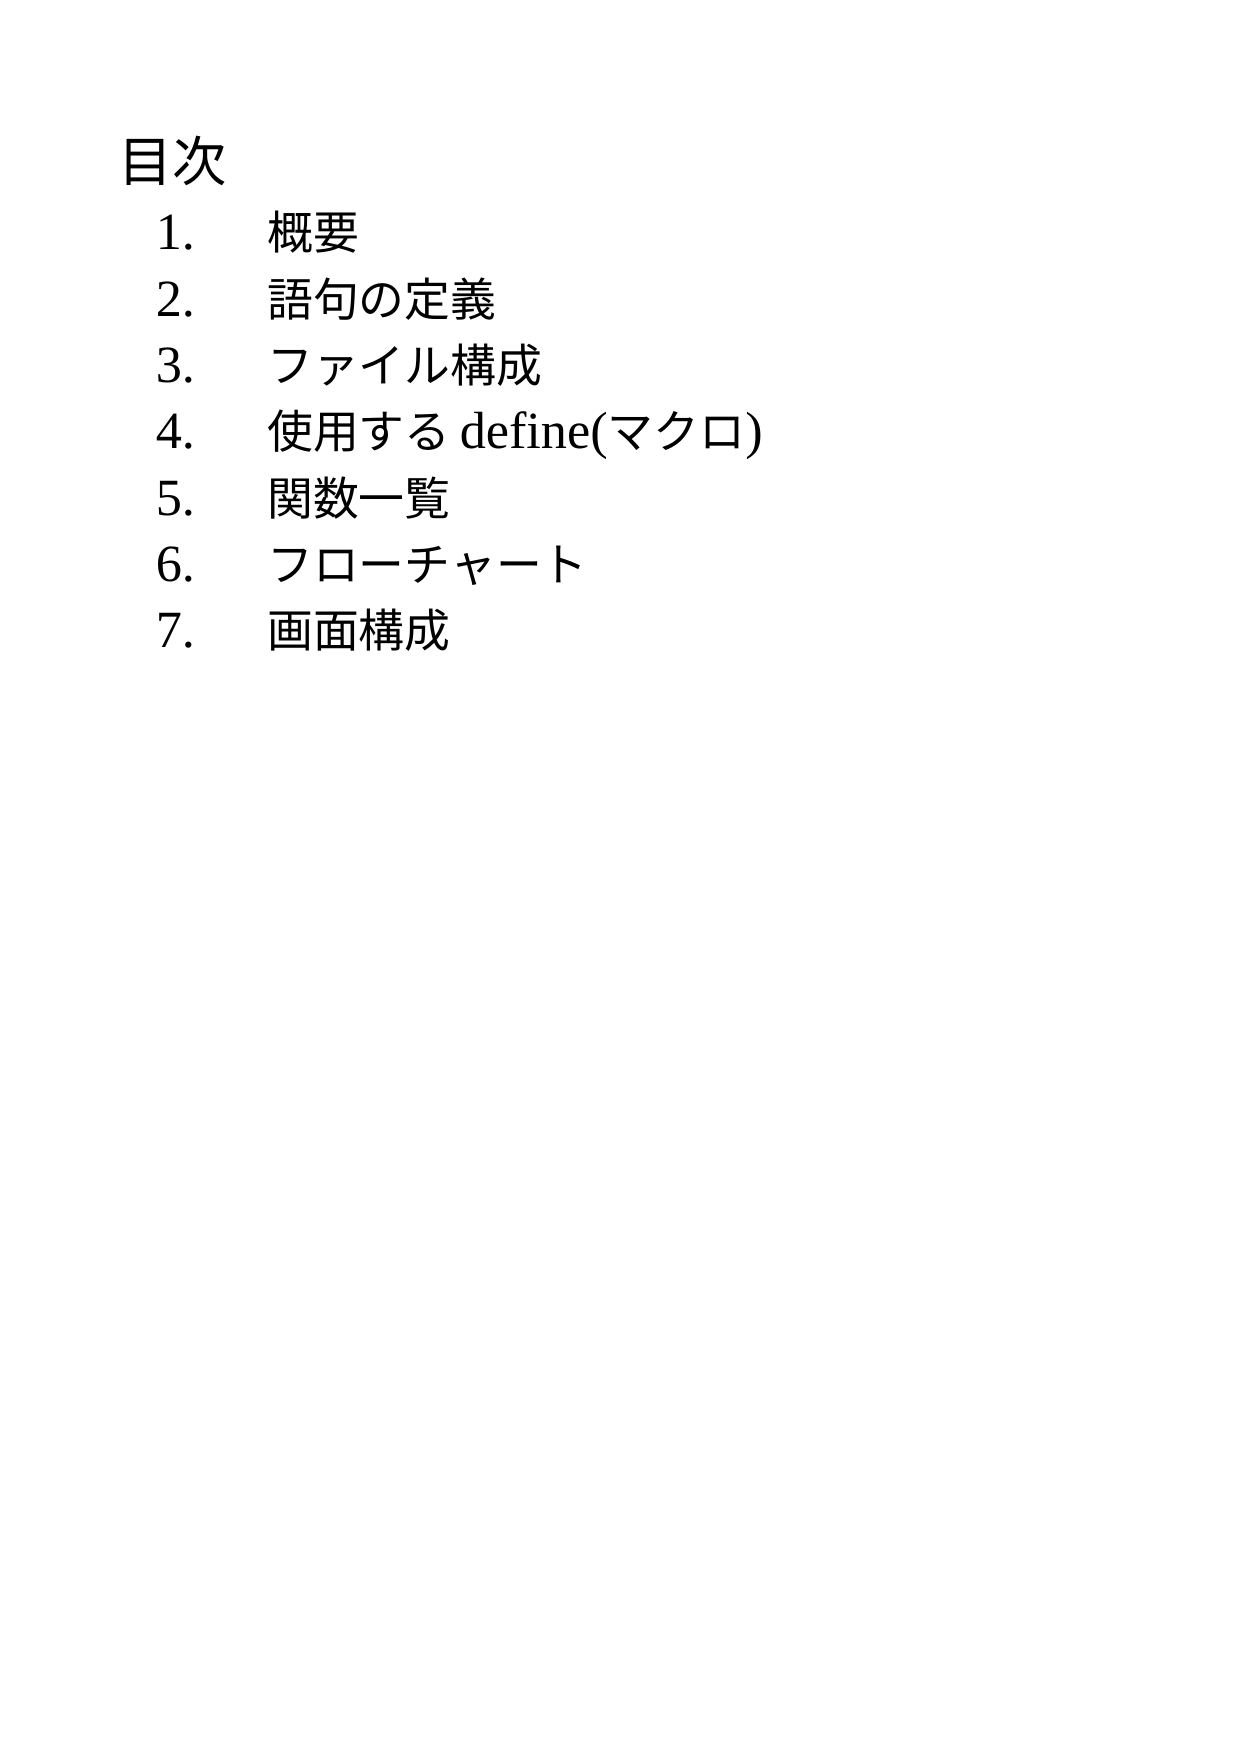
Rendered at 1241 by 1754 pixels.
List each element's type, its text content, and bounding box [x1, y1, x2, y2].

list 語句の定義 [156, 263, 1122, 329]
list 概要 [156, 197, 1122, 263]
list 使用するdefine(マクロ) [156, 396, 1122, 462]
list フローチャート [156, 528, 1122, 595]
list 画面構成 [156, 595, 1122, 661]
list 関数一覧 [156, 462, 1122, 528]
list ファイル構成 [156, 329, 1122, 396]
text 目次 [118, 118, 1122, 197]
